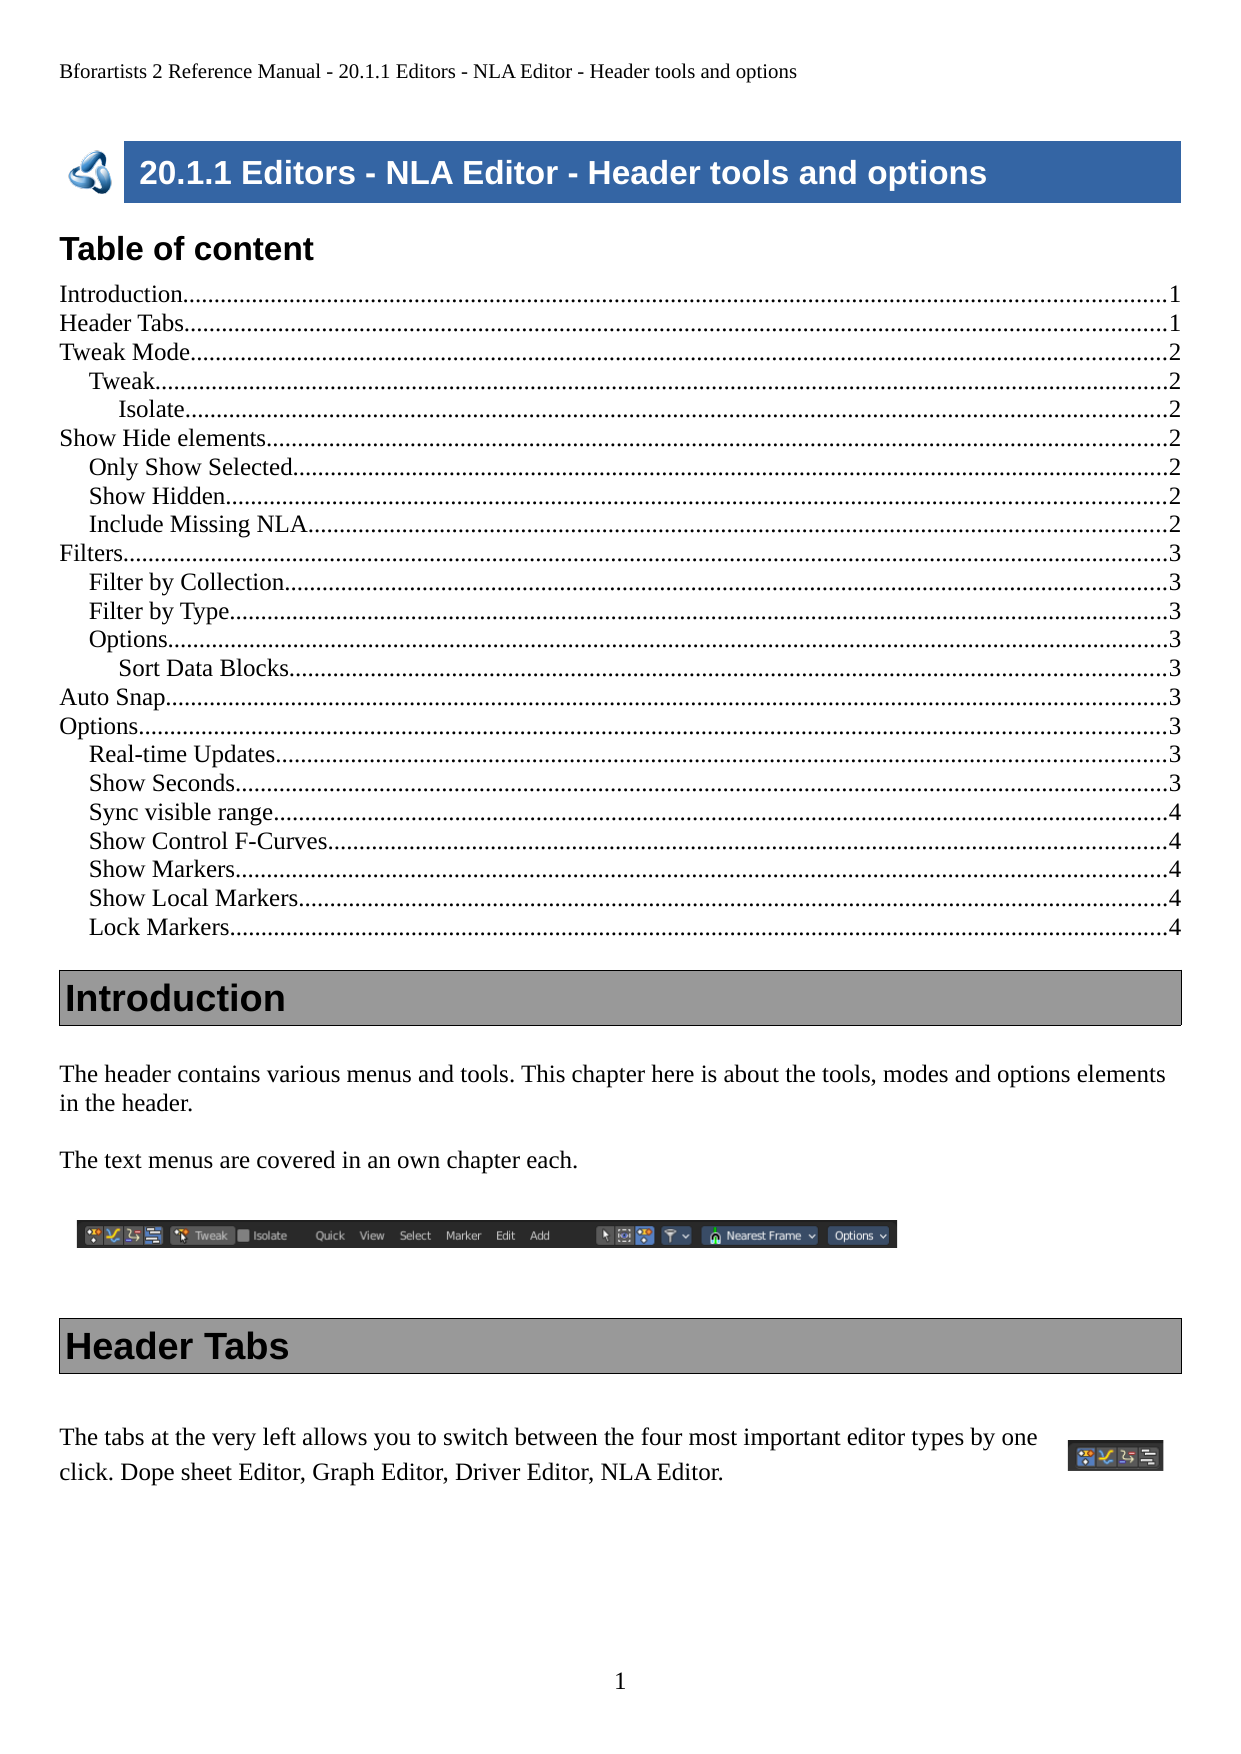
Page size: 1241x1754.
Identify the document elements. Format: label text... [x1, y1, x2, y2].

text Real-time Updates 3 [88, 739, 1181, 768]
table_header Header Tabs [60, 1319, 1181, 1373]
picture [1067, 1440, 1164, 1471]
text Show Local Markers 4 [88, 883, 1181, 912]
text Lock Markers 4 [88, 912, 1181, 941]
text The tabs at the very left allows you to switch between the four most important editor types by one click. Dope sheet Editor, Graph Editor, Driver Editor, NLA Editor. [59, 1422, 1181, 1486]
text Filter by Collection 3 [88, 567, 1181, 596]
text Auto Snap 3 [59, 682, 1181, 711]
text Include Missing NLA 2 [88, 509, 1181, 538]
text Show Seconds 3 [88, 768, 1181, 797]
picture [76, 1220, 898, 1248]
text Show Hidden 2 [88, 481, 1181, 509]
text Filters 3 [59, 538, 1181, 567]
text Show Markers 4 [88, 854, 1181, 883]
text Show Hide elements 2 [59, 423, 1181, 452]
text Options 3 [59, 711, 1181, 739]
table_header [59, 141, 124, 203]
text Filter by Type 3 [88, 596, 1181, 624]
text Show Control F-Curves 4 [88, 826, 1181, 854]
picture [65, 147, 114, 197]
text Sync visible range 4 [88, 797, 1181, 826]
text The header contains various menus and tools. This chapter here is about the tools, modes and options elements in the header. [59, 1059, 1181, 1117]
subtitle Table of content [59, 228, 1181, 267]
text Header Tabs 1 [59, 308, 1181, 337]
text The text menus are covered in an own chapter each. [59, 1146, 1181, 1174]
table_header 20.1.1 Editors - NLA Editor - Header tools and options [124, 141, 1181, 203]
table_header Introduction [60, 971, 1181, 1025]
text Introduction 1 [59, 279, 1181, 308]
text Isolate 2 [118, 394, 1181, 423]
text Options 3 [88, 624, 1181, 653]
text Tweak 2 [88, 366, 1181, 394]
text Tweak Mode 2 [59, 337, 1181, 366]
text Sort Data Blocks 3 [118, 653, 1181, 682]
text Only Show Selected 2 [88, 452, 1181, 481]
